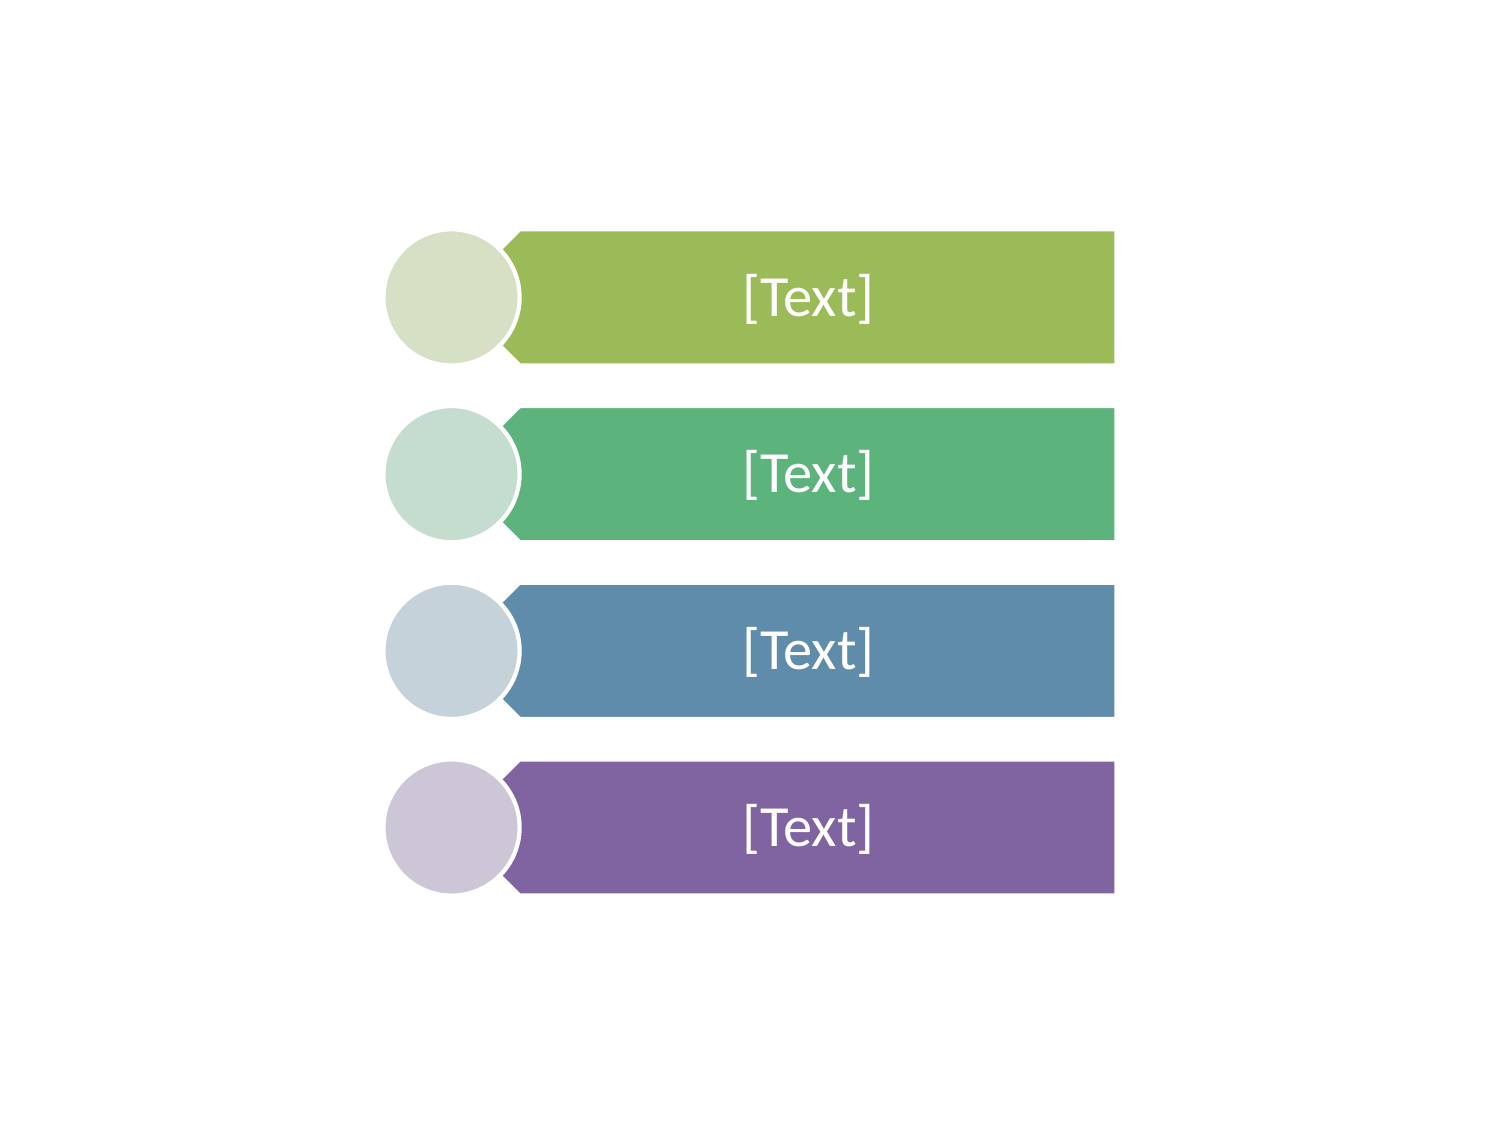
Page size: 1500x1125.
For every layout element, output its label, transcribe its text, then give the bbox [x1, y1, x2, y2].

text_box [Text] [500, 406, 1117, 543]
text_box [383, 406, 520, 543]
text_box [Text] [500, 582, 1117, 719]
text_box [383, 759, 520, 896]
text_box [Text] [500, 229, 1117, 366]
text_box [383, 229, 520, 366]
text_box [383, 582, 520, 719]
text_box [Text] [500, 759, 1117, 896]
